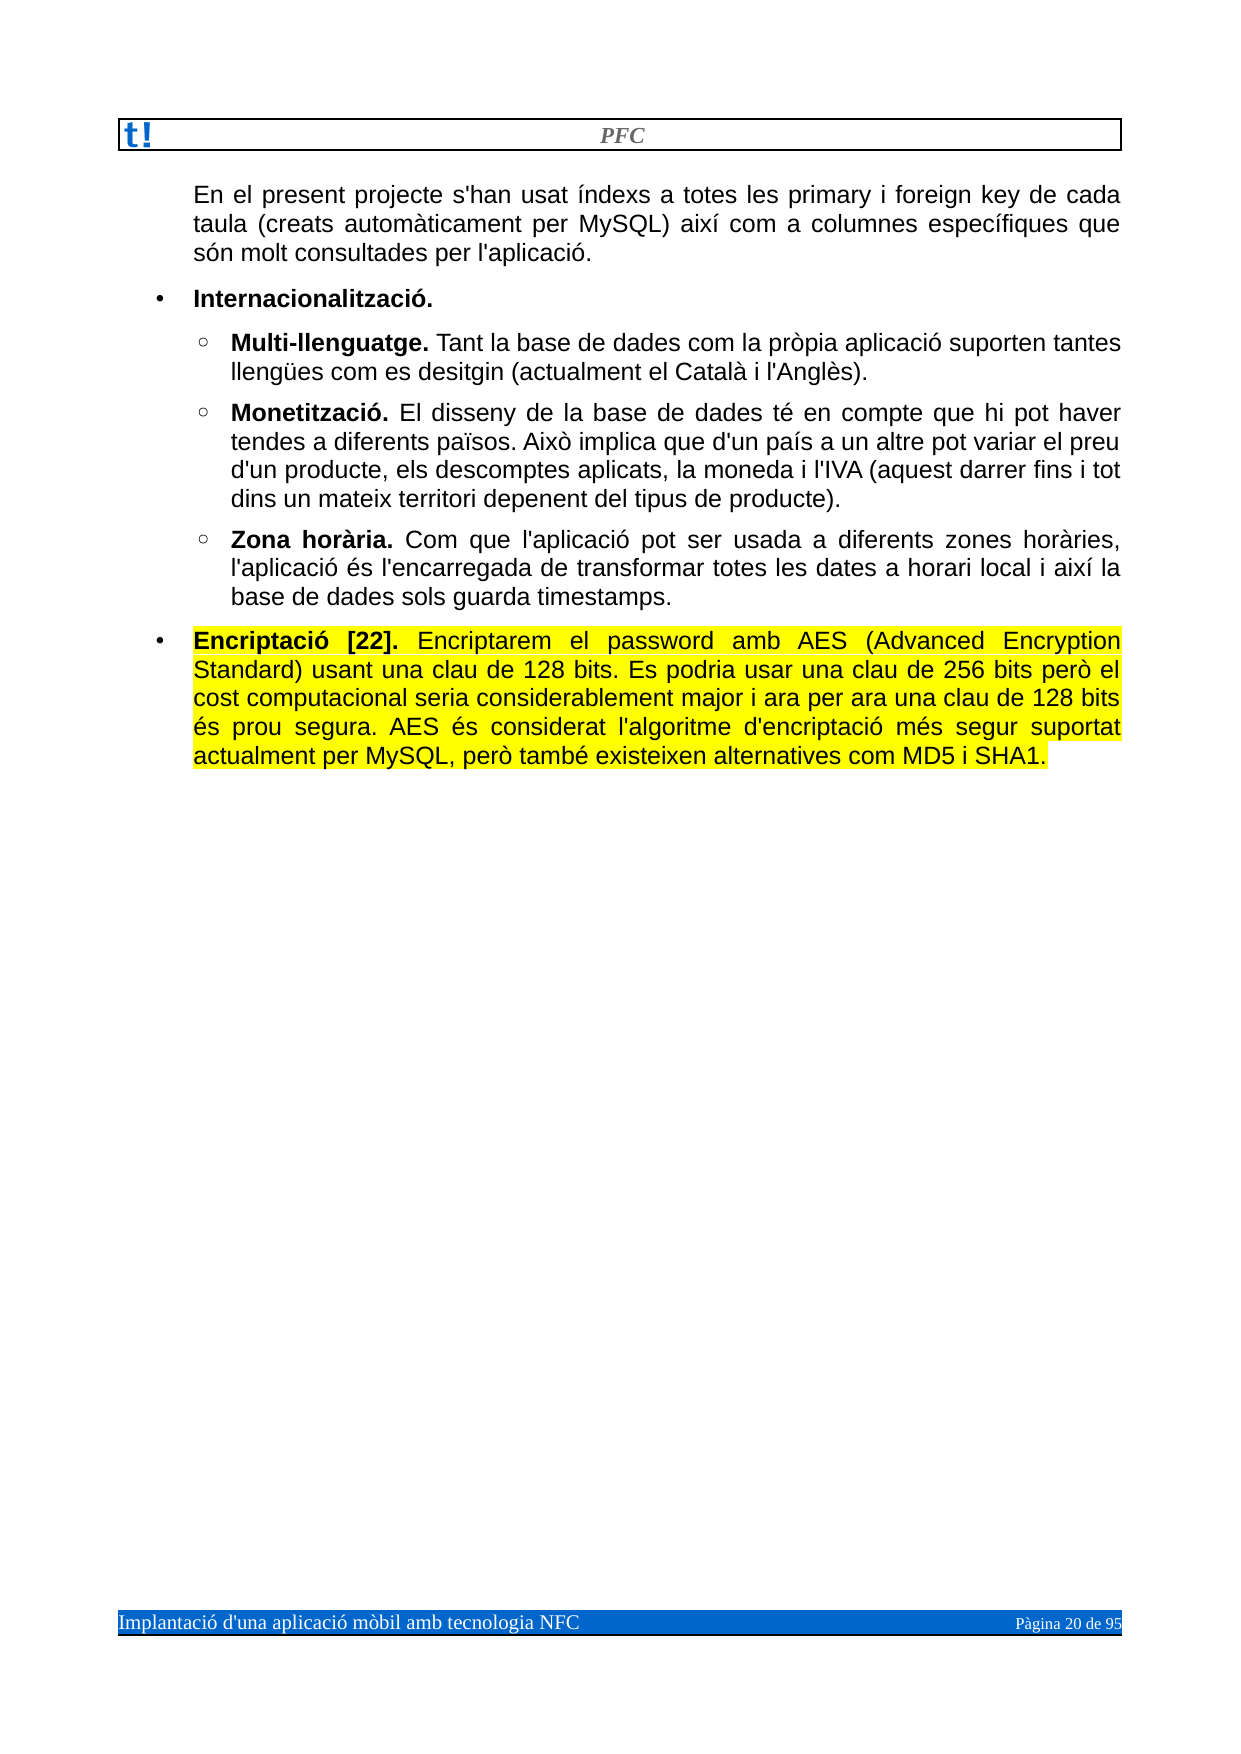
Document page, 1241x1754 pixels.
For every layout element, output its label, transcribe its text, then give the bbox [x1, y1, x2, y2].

list En el present projecte s'han usat índexs a totes les primary i foreign key de cada taula (creats automàticament per MySQL) així com a columnes específiques que són molt consultades per l'aplicació. [156, 181, 1122, 267]
list Zona horària. Com que l'aplicació pot ser usada a diferents zones horàries, l'aplicació és l'encarregada de transformar totes les dates a horari local i així la base de dades sols guarda timestamps. [193, 524, 1122, 611]
picture [123, 121, 151, 148]
list Monetització. El disseny de la base de dades té en compte que hi pot haver tendes a diferents països. Això implica que d'un país a un altre pot variar el preu d'un producte, els descomptes aplicats, la moneda i l'IVA (aquest darrer fins i tot dins un mateix territori depenent del tipus de producte). [193, 398, 1122, 513]
list Encriptació [22]. Encriptarem el password amb AES (Advanced Encryption Standard) usant una clau de 128 bits. Es podria usar una clau de 256 bits però el cost computacional seria considerablement major i ara per ara una clau de 128 bits és prou segura. AES és considerat l'algoritme d'encriptació més segur suportat actualment per MySQL, però també existeixen alternatives com MD5 i SHA1. [156, 626, 1122, 769]
list Multi-llenguatge. Tant la base de dades com la pròpia aplicació suporten tantes llengües com es desitgin (actualment el Català i l'Anglès). [193, 328, 1122, 386]
list Internacionalització. [156, 284, 1122, 313]
